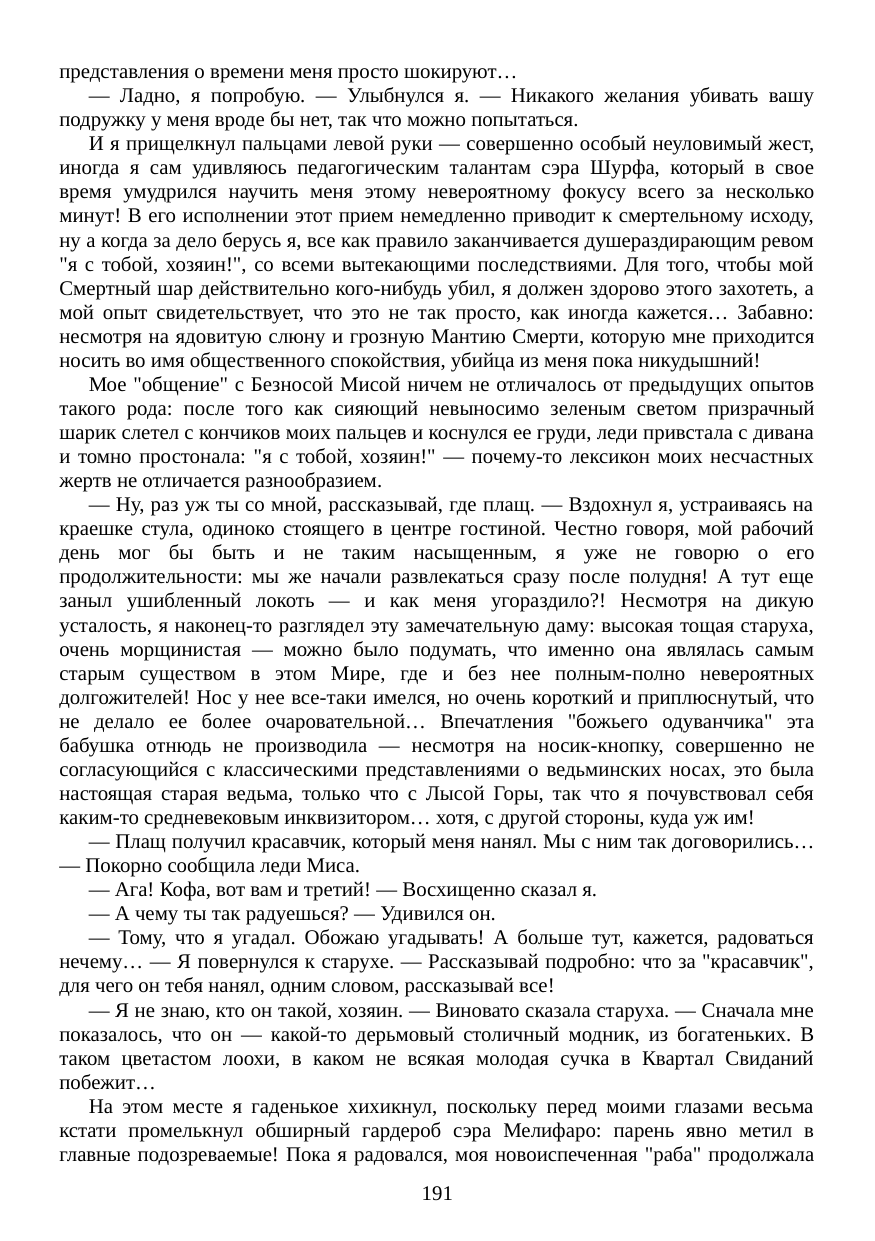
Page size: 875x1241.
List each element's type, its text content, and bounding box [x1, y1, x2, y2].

text И я прищелкнул пальцами левой руки — совершенно особый неуловимый жест, иногда я сам удивляюсь педагогическим талантам сэра Шурфа, который в свое время умудрился научить меня этому невероятному фокусу всего за несколько минут! В его исполнении этот прием немедленно приводит к смертельному исходу, ну а когда за дело берусь я, все как правило заканчивается душераздирающим ревом "я с тобой, хозяин!", со всеми вытекающими последствиями. Для того, чтобы мой Смертный шар действительно кого-нибудь убил, я должен здорово этого захотеть, а мой опыт свидетельствует, что это не так просто, как иногда кажется… Забавно: несмотря на ядовитую слюну и грозную Мантию Смерти, которую мне приходится носить во имя общественного спокойствия, убийца из меня пока никудышний! [59, 131, 815, 372]
text Мое "общение" с Безносой Мисой ничем не отличалось от предыдущих опытов такого рода: после того как сияющий невыносимо зеленым светом призрачный шарик слетел с кончиков моих пальцев и коснулся ее груди, леди привстала с дивана и томно простонала: "я с тобой, хозяин!" — почему-то лексикон моих несчастных жертв не отличается разнообразием. [59, 372, 815, 492]
text — Тому, что я угадал. Обожаю угадывать! А больше тут, кажется, радоваться нечему… — Я повернулся к старухе. — Рассказывай подробно: что за "красавчик", для чего он тебя нанял, одним словом, рассказывай все! [59, 925, 815, 997]
text — Ага! Кофа, вот вам и третий! — Восхищенно сказал я. [59, 877, 815, 901]
text — Я не знаю, кто он такой, хозяин. — Виновато сказала старуха. — Сначала мне показалось, что он — какой-то дерьмовый столичный модник, из богатеньких. В таком цветастом лоохи, в каком не всякая молодая сучка в Квартал Свиданий побежит… [59, 997, 815, 1094]
text представления о времени меня просто шокируют… [59, 59, 815, 83]
text — Плащ получил красавчик, который меня нанял. Мы с ним так договорились… — Покорно сообщила леди Миса. [59, 829, 815, 877]
text — А чему ты так радуешься? — Удивился он. [59, 901, 815, 925]
text — Ладно, я попробую. — Улыбнулся я. — Никакого желания убивать вашу подружку у меня вроде бы нет, так что можно попытаться. [59, 83, 815, 131]
text На этом месте я гаденькое хихикнул, поскольку перед моими глазами весьма кстати промелькнул обширный гардероб сэра Мелифаро: парень явно метил в главные подозреваемые! Пока я радовался, моя новоиспеченная "раба" продолжала [59, 1094, 815, 1166]
text — Ну, раз уж ты со мной, рассказывай, где плащ. — Вздохнул я, устраиваясь на краешке стула, одиноко стоящего в центре гостиной. Честно говоря, мой рабочий день мог бы быть и не таким насыщенным, я уже не говорю о его продолжительности: мы же начали развлекаться сразу после полудня! А тут еще заныл ушибленный локоть — и как меня угораздило?! Несмотря на дикую усталость, я наконец-то разглядел эту замечательную даму: высокая тощая старуха, очень морщинистая — можно было подумать, что именно она являлась самым старым существом в этом Мире, где и без нее полным-полно невероятных долгожителей! Нос у нее все-таки имелся, но очень короткий и приплюснутый, что не делало ее более очаровательной… Впечатления "божьего одуванчика" эта бабушка отнюдь не производила — несмотря на носик-кнопку, совершенно не согласующийся с классическими представлениями о ведьминских носах, это была настоящая старая ведьма, только что с Лысой Горы, так что я почувствовал себя каким-то средневековым инквизитором… хотя, с другой стороны, куда уж им! [59, 492, 815, 829]
